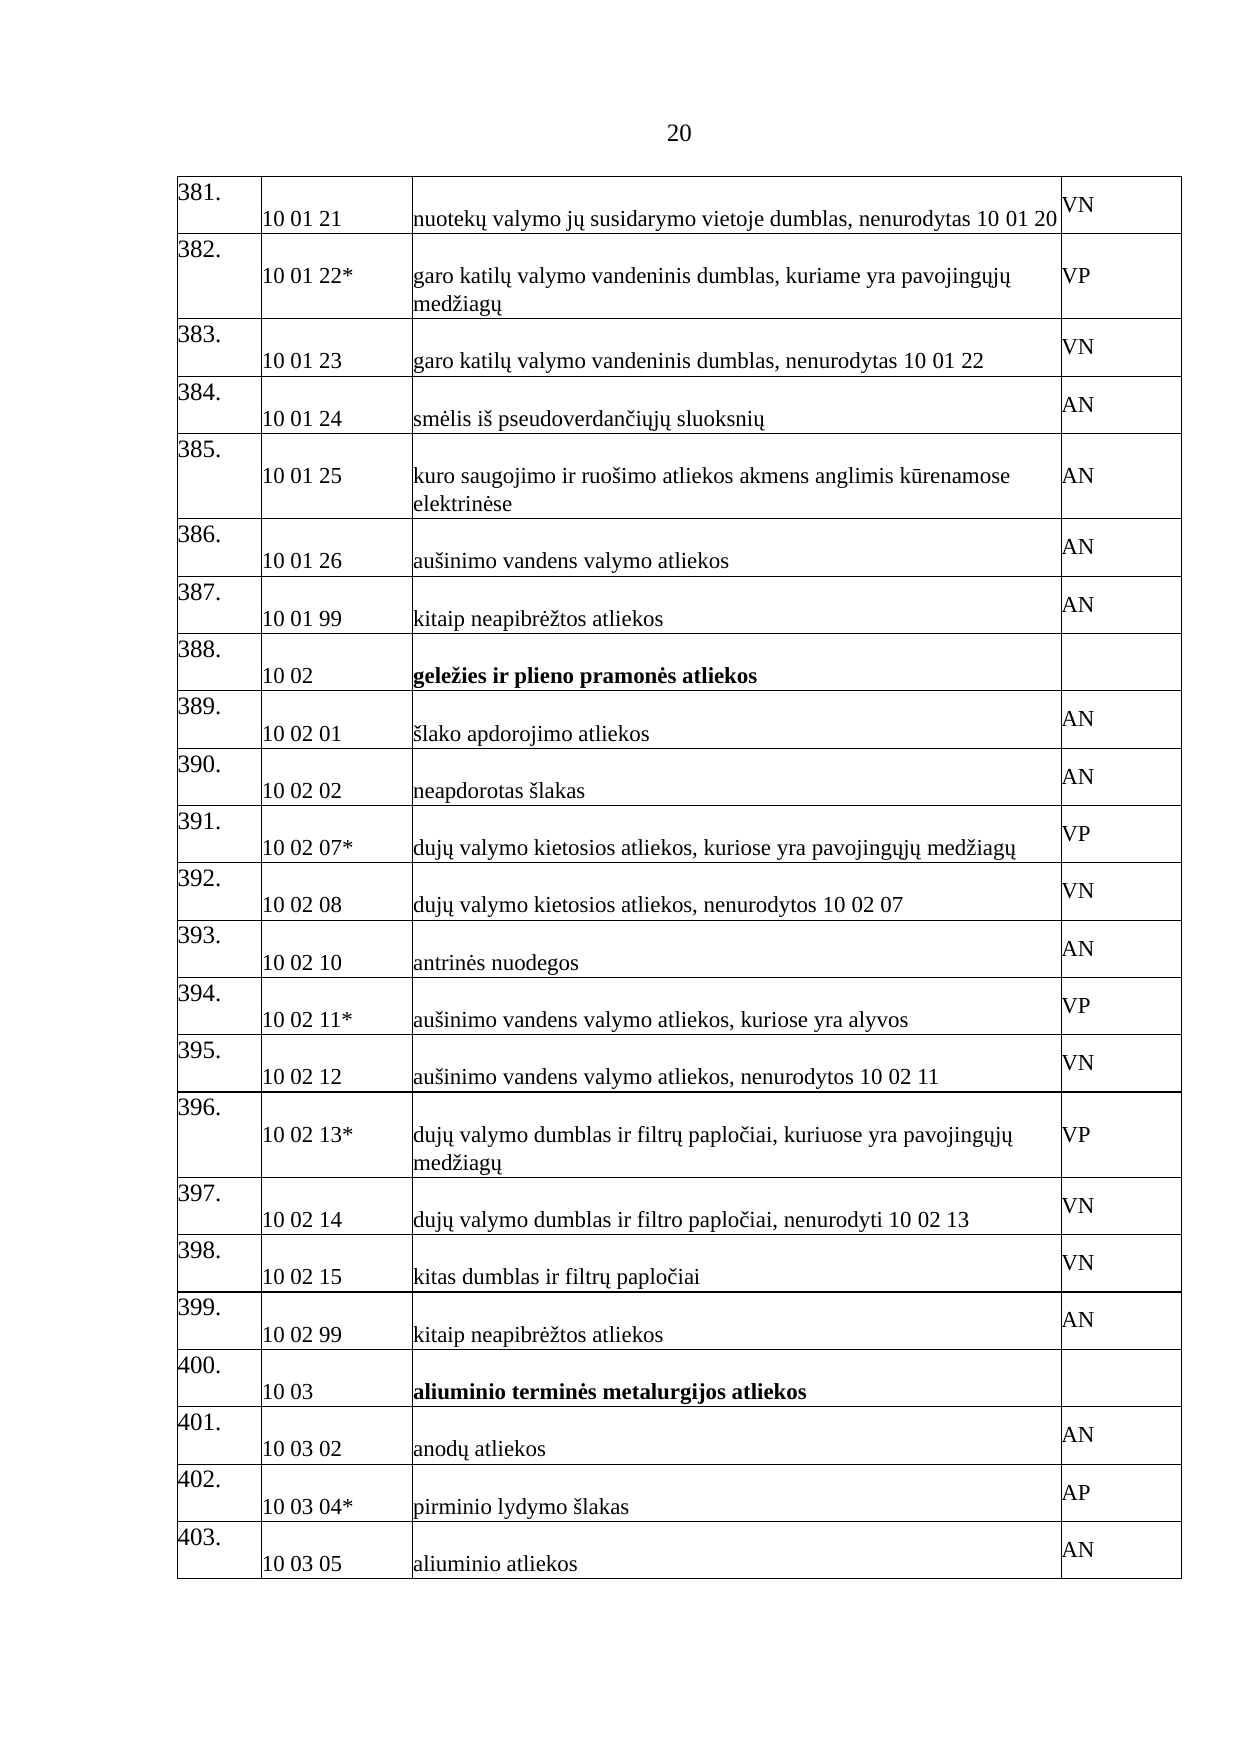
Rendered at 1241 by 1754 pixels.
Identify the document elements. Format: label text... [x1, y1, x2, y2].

table_cell AN [1062, 1293, 1181, 1349]
table_cell 398. [178, 1235, 261, 1291]
table_cell 400. [178, 1350, 261, 1406]
table_cell 384. [178, 377, 261, 433]
table_cell AN [1062, 921, 1181, 977]
table_cell VP [1062, 978, 1181, 1034]
table_cell VN [1062, 863, 1181, 919]
table_cell 10 03 02 [262, 1407, 412, 1463]
table_cell kuro saugojimo ir ruošimo atliekos akmens anglimis kūrenamose elektrinėse [413, 434, 1061, 518]
table_cell [1062, 1350, 1181, 1406]
table_cell 10 02 11* [262, 978, 412, 1034]
table_cell dujų valymo kietosios atliekos, nenurodytos 10 02 07 [413, 863, 1061, 919]
table_cell VN [1062, 1235, 1181, 1291]
table_cell kitas dumblas ir filtrų papločiai [413, 1235, 1061, 1291]
table_cell 10 02 07* [262, 806, 412, 862]
table_cell 387. [178, 577, 261, 633]
table_cell AN [1062, 519, 1181, 576]
table_cell 403. [178, 1522, 261, 1578]
table_cell 393. [178, 921, 261, 977]
table_cell AN [1062, 1407, 1181, 1463]
table_cell smėlis iš pseudoverdančiųjų sluoksnių [413, 377, 1061, 433]
table_cell 381. [178, 177, 261, 233]
table_cell aliuminio terminės metalurgijos atliekos [413, 1350, 1061, 1406]
table_cell 392. [178, 863, 261, 919]
table_cell 10 01 21 [262, 177, 412, 233]
table_cell 10 02 08 [262, 863, 412, 919]
table_cell 399. [178, 1293, 261, 1349]
table_cell anodų atliekos [413, 1407, 1061, 1463]
table_cell kitaip neapibrėžtos atliekos [413, 577, 1061, 633]
table_cell 383. [178, 319, 261, 376]
table_cell 382. [178, 234, 261, 318]
table_cell 10 02 13* [262, 1093, 412, 1177]
table_cell AP [1062, 1465, 1181, 1521]
table_cell 391. [178, 806, 261, 862]
table_cell 388. [178, 634, 261, 690]
table_cell 10 03 05 [262, 1522, 412, 1578]
table_cell antrinės nuodegos [413, 921, 1061, 977]
table_cell šlako apdorojimo atliekos [413, 691, 1061, 748]
table_cell VN [1062, 1035, 1181, 1091]
table_cell AN [1062, 434, 1181, 518]
table_cell neapdorotas šlakas [413, 749, 1061, 805]
table_cell AN [1062, 691, 1181, 748]
table_cell garo katilų valymo vandeninis dumblas, kuriame yra pavojingųjų medžiagų [413, 234, 1061, 318]
table_cell VN [1062, 319, 1181, 376]
table_cell 10 01 24 [262, 377, 412, 433]
table_cell 10 02 10 [262, 921, 412, 977]
table_cell 10 01 23 [262, 319, 412, 376]
table_cell 401. [178, 1407, 261, 1463]
table_cell VP [1062, 806, 1181, 862]
table_cell nuotekų valymo jų susidarymo vietoje dumblas, nenurodytas 10 01 20 [413, 177, 1061, 233]
table_cell 390. [178, 749, 261, 805]
table_cell geležies ir plieno pramonės atliekos [413, 634, 1061, 690]
table_cell 402. [178, 1465, 261, 1521]
table_cell 394. [178, 978, 261, 1034]
table_cell 10 03 [262, 1350, 412, 1406]
table_cell 10 02 99 [262, 1293, 412, 1349]
table_cell 10 03 04* [262, 1465, 412, 1521]
table_cell aušinimo vandens valymo atliekos, kuriose yra alyvos [413, 978, 1061, 1034]
table_cell dujų valymo dumblas ir filtrų papločiai, kuriuose yra pavojingųjų medžiagų [413, 1093, 1061, 1177]
table_cell AN [1062, 749, 1181, 805]
table_cell AN [1062, 1522, 1181, 1578]
table_cell VP [1062, 234, 1181, 318]
table_cell 10 02 02 [262, 749, 412, 805]
table_cell 10 01 99 [262, 577, 412, 633]
table_cell VN [1062, 177, 1181, 233]
table_cell 397. [178, 1178, 261, 1234]
table_cell 10 01 22* [262, 234, 412, 318]
table_cell pirminio lydymo šlakas [413, 1465, 1061, 1521]
table_cell VN [1062, 1178, 1181, 1234]
table_cell garo katilų valymo vandeninis dumblas, nenurodytas 10 01 22 [413, 319, 1061, 376]
table_cell VP [1062, 1093, 1181, 1177]
table_cell [1062, 634, 1181, 690]
table_cell AN [1062, 377, 1181, 433]
table_cell 10 02 [262, 634, 412, 690]
table_cell aušinimo vandens valymo atliekos [413, 519, 1061, 576]
table_cell AN [1062, 577, 1181, 633]
table_cell 395. [178, 1035, 261, 1091]
table_cell 10 02 15 [262, 1235, 412, 1291]
table_cell kitaip neapibrėžtos atliekos [413, 1293, 1061, 1349]
table_cell 385. [178, 434, 261, 518]
table_cell aušinimo vandens valymo atliekos, nenurodytos 10 02 11 [413, 1035, 1061, 1091]
table_cell 10 01 25 [262, 434, 412, 518]
table_cell 386. [178, 519, 261, 576]
table_cell dujų valymo kietosios atliekos, kuriose yra pavojingųjų medžiagų [413, 806, 1061, 862]
table_cell 389. [178, 691, 261, 748]
table_cell 10 02 12 [262, 1035, 412, 1091]
table_cell 396. [178, 1093, 261, 1177]
table_cell 10 02 01 [262, 691, 412, 748]
table_cell aliuminio atliekos [413, 1522, 1061, 1578]
table_cell dujų valymo dumblas ir filtro papločiai, nenurodyti 10 02 13 [413, 1178, 1061, 1234]
table_cell 10 02 14 [262, 1178, 412, 1234]
table_cell 10 01 26 [262, 519, 412, 576]
